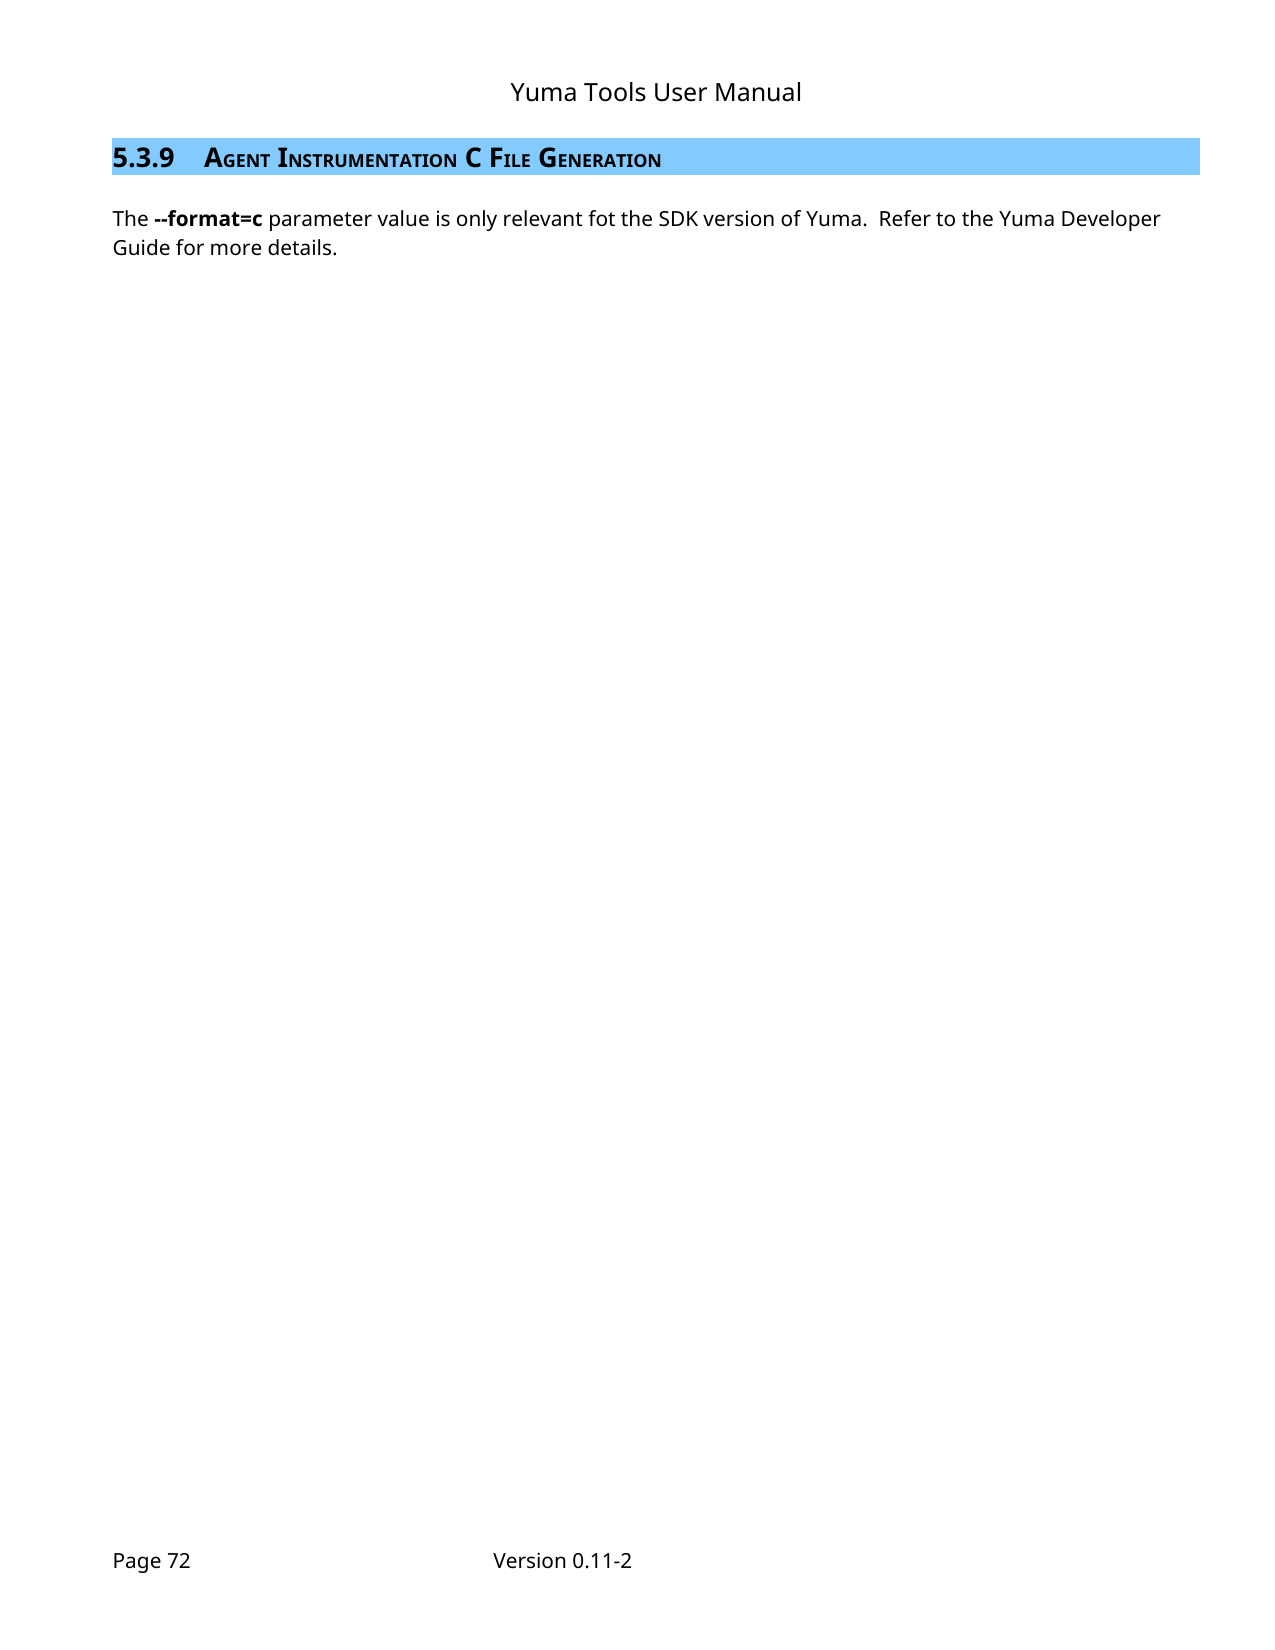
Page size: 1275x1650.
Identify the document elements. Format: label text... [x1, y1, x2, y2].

text The --format=c parameter value is only relevant fot the SDK version of Yuma. Refer to the Yuma Developer Guide for more details. [112, 204, 1200, 261]
subtitle Agent Instrumentation C File Generation [112, 138, 1200, 175]
